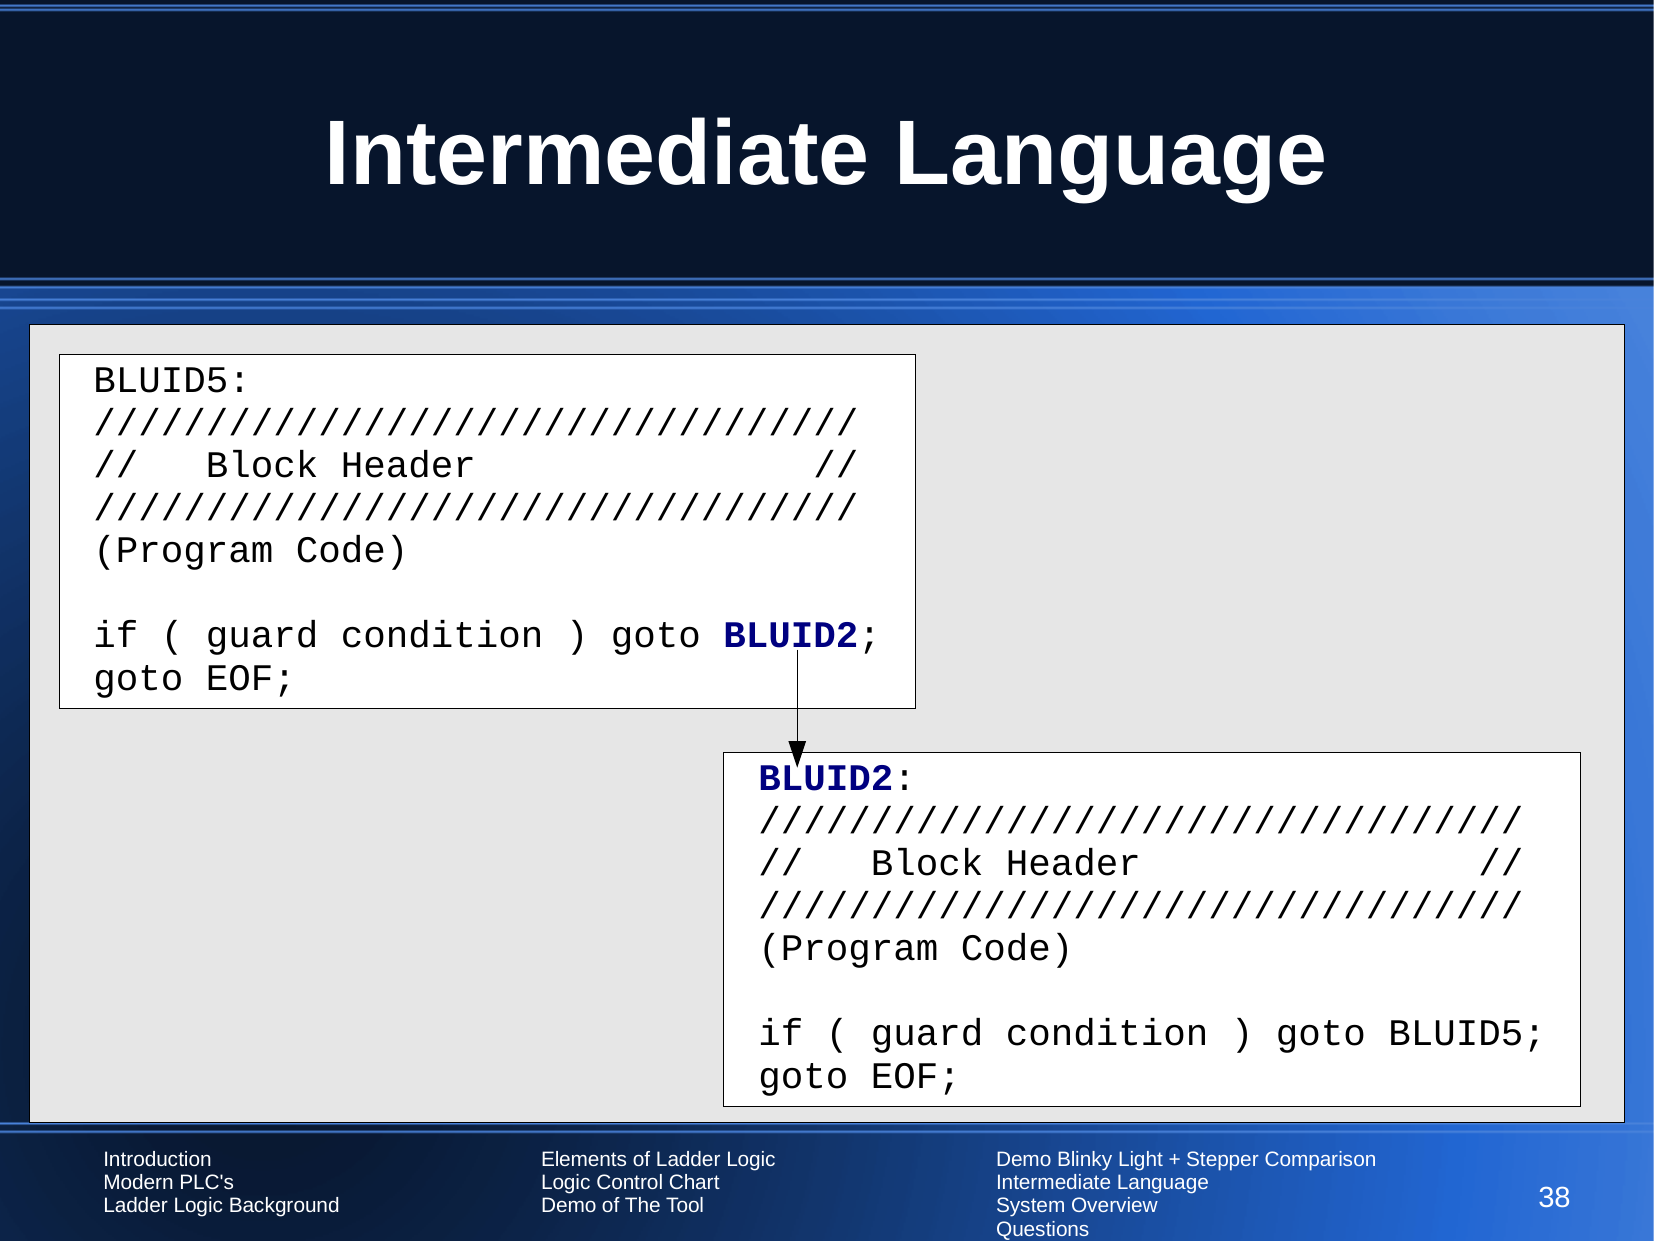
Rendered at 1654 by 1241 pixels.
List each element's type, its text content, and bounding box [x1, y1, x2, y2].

picture [0, 0, 1654, 1241]
text_box [29, 324, 1625, 1123]
text_box BLUID5: ////////////////////////////////// // Block Header // ////////////////////////////////// (Program Code) if ( guard condition ) goto BLUID2; goto EOF; [59, 354, 916, 709]
title Intermediate Language [82, 49, 1571, 257]
text_box BLUID2: ////////////////////////////////// // Block Header // ////////////////////////////////// (Program Code) if ( guard condition ) goto BLUID5; goto EOF; [723, 752, 1581, 1107]
